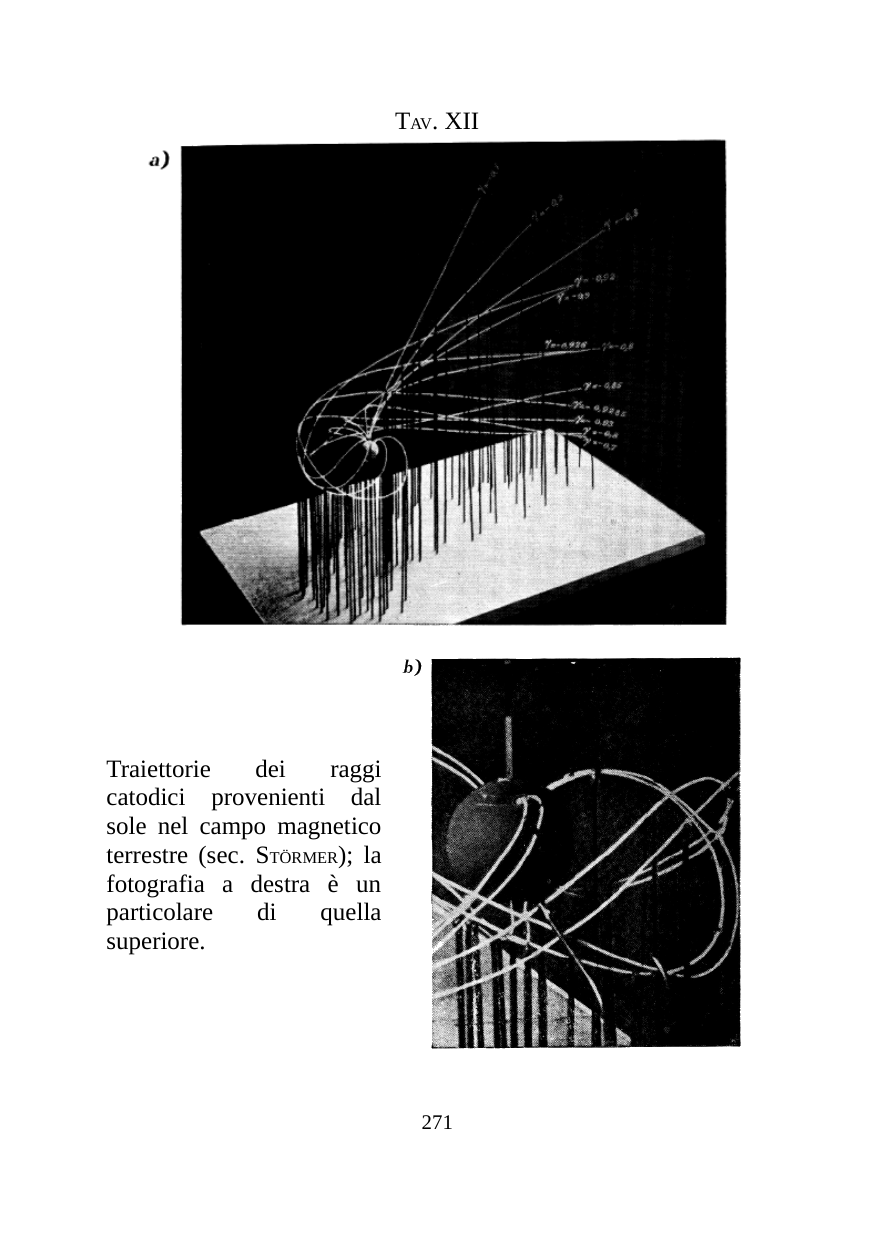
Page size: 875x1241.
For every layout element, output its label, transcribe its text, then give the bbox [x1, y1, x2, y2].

table_header Tav. XII [106, 106, 767, 135]
table_cell [106, 135, 767, 652]
table_cell Traiettorie dei raggi catodici provenienti dal sole nel campo magnetico terrestre (sec. Störmer); la fotografia a destra è un particolare di quella superiore. [106, 652, 381, 1074]
table_cell [381, 652, 767, 1074]
picture [141, 135, 733, 638]
picture [400, 652, 749, 1060]
